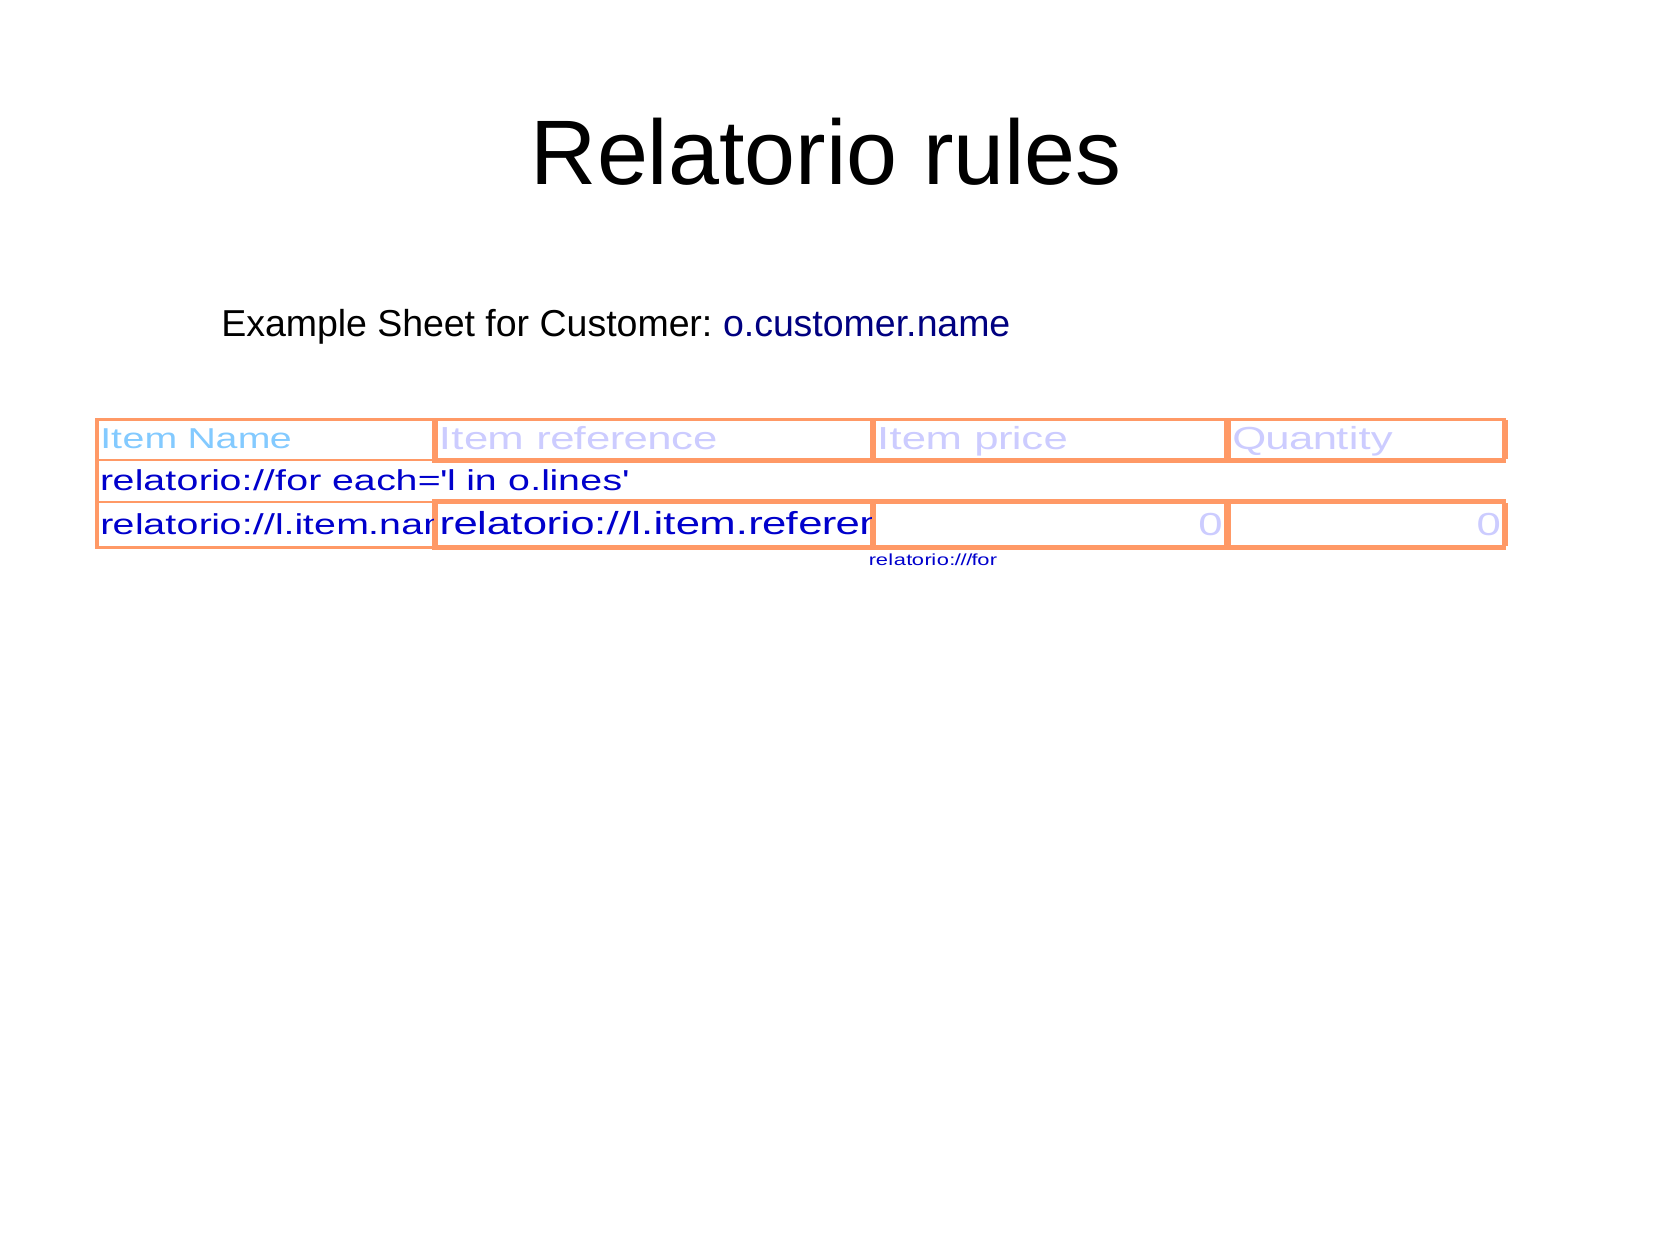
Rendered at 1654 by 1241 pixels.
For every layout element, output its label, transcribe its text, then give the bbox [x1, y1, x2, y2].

text_box Example Sheet for Customer: o.customer.name [206, 295, 1024, 357]
chart [95, 418, 1508, 1061]
title Relatorio rules [82, 56, 1571, 250]
